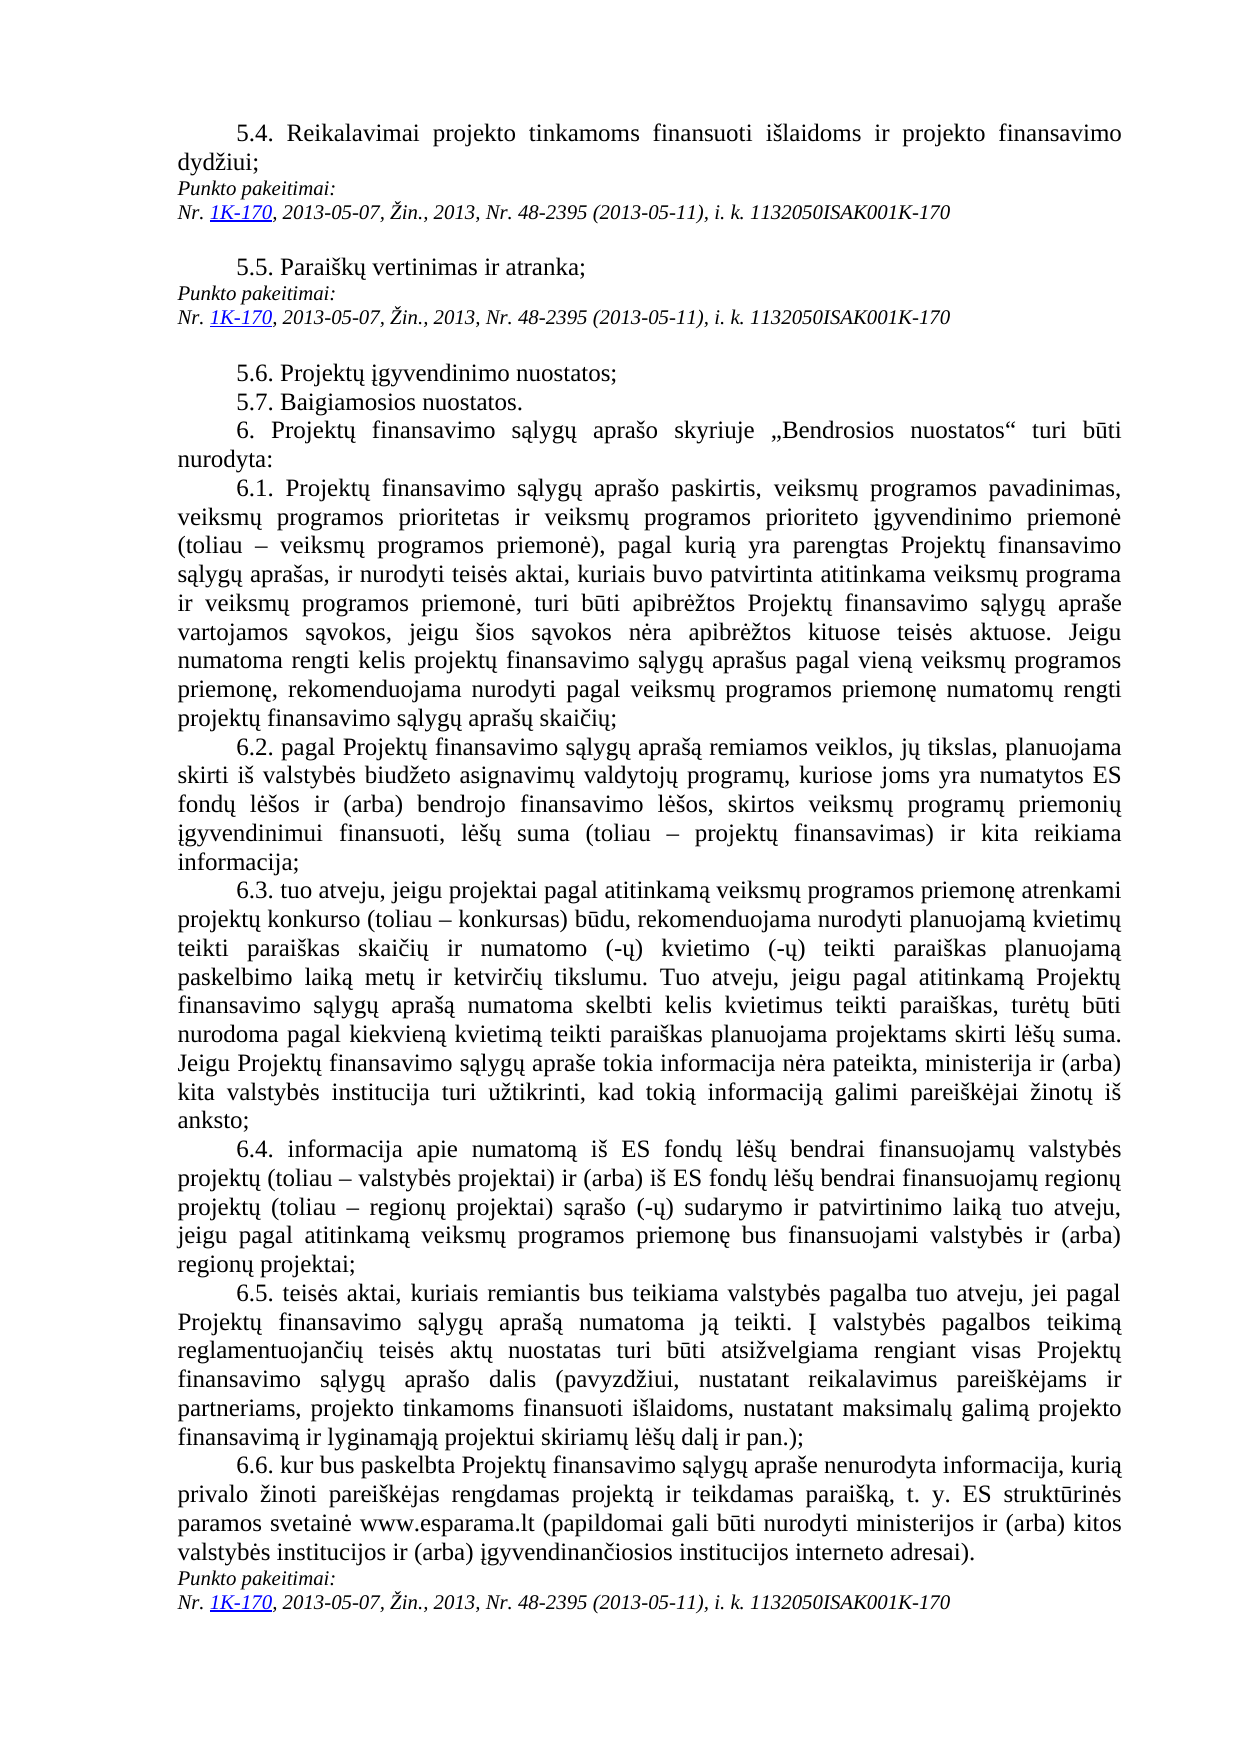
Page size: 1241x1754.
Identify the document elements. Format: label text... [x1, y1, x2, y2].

text 5.4. Reikalavimai projekto tinkamoms finansuoti išlaidoms ir projekto finansavimo dydžiui; [177, 118, 1122, 176]
text Punkto pakeitimai: [177, 281, 1122, 305]
text Nr. 1K-170, 2013-05-07, Žin., 2013, Nr. 48-2395 (2013-05-11), i. k. 1132050ISAK001K-170 [177, 305, 1122, 329]
text Punkto pakeitimai: [177, 1566, 1122, 1590]
text 6.6. kur bus paskelbta Projektų finansavimo sąlygų apraše nenurodyta informacija, kurią privalo žinoti pareiškėjas rengdamas projektą ir teikdamas paraišką, t. y. ES struktūrinės paramos svetainė www.esparama.lt (papildomai gali būti nurodyti ministerijos ir (arba) kitos valstybės institucijos ir (arba) įgyvendinančiosios institucijos interneto adresai). [177, 1451, 1122, 1566]
text 6.2. pagal Projektų finansavimo sąlygų aprašą remiamos veiklos, jų tikslas, planuojama skirti iš valstybės biudžeto asignavimų valdytojų programų, kuriose joms yra numatytos ES fondų lėšos ir (arba) bendrojo finansavimo lėšos, skirtos veiksmų programų priemonių įgyvendinimui finansuoti, lėšų suma (toliau – projektų finansavimas) ir kita reikiama informacija; [177, 732, 1122, 876]
text 6.3. tuo atveju, jeigu projektai pagal atitinkamą veiksmų programos priemonę atrenkami projektų konkurso (toliau – konkursas) būdu, rekomenduojama nurodyti planuojamą kvietimų teikti paraiškas skaičių ir numatomo (-ų) kvietimo (-ų) teikti paraiškas planuojamą paskelbimo laiką metų ir ketvirčių tikslumu. Tuo atveju, jeigu pagal atitinkamą Projektų finansavimo sąlygų aprašą numatoma skelbti kelis kvietimus teikti paraiškas, turėtų būti nurodoma pagal kiekvieną kvietimą teikti paraiškas planuojama projektams skirti lėšų suma. Jeigu Projektų finansavimo sąlygų apraše tokia informacija nėra pateikta, ministerija ir (arba) kita valstybės institucija turi užtikrinti, kad tokią informaciją galimi pareiškėjai žinotų iš anksto; [177, 876, 1122, 1134]
text 5.5. Paraiškų vertinimas ir atranka; [177, 252, 1122, 281]
text Nr. 1K-170, 2013-05-07, Žin., 2013, Nr. 48-2395 (2013-05-11), i. k. 1132050ISAK001K-170 [177, 1590, 1122, 1614]
text 5.7. Baigiamosios nuostatos. [177, 387, 1122, 416]
text Nr. 1K-170, 2013-05-07, Žin., 2013, Nr. 48-2395 (2013-05-11), i. k. 1132050ISAK001K-170 [177, 200, 1122, 224]
text 6.5. teisės aktai, kuriais remiantis bus teikiama valstybės pagalba tuo atveju, jei pagal Projektų finansavimo sąlygų aprašą numatoma ją teikti. Į valstybės pagalbos teikimą reglamentuojančių teisės aktų nuostatas turi būti atsižvelgiama rengiant visas Projektų finansavimo sąlygų aprašo dalis (pavyzdžiui, nustatant reikalavimus pareiškėjams ir partneriams, projekto tinkamoms finansuoti išlaidoms, nustatant maksimalų galimą projekto finansavimą ir lyginamąją projektui skiriamų lėšų dalį ir pan.); [177, 1278, 1122, 1451]
text 6.4. informacija apie numatomą iš ES fondų lėšų bendrai finansuojamų valstybės projektų (toliau – valstybės projektai) ir (arba) iš ES fondų lėšų bendrai finansuojamų regionų projektų (toliau – regionų projektai) sąrašo (-ų) sudarymo ir patvirtinimo laiką tuo atveju, jeigu pagal atitinkamą veiksmų programos priemonę bus finansuojami valstybės ir (arba) regionų projektai; [177, 1134, 1122, 1278]
text 5.6. Projektų įgyvendinimo nuostatos; [177, 358, 1122, 387]
text Punkto pakeitimai: [177, 176, 1122, 200]
text 6. Projektų finansavimo sąlygų aprašo skyriuje „Bendrosios nuostatos“ turi būti nurodyta: [177, 416, 1122, 473]
text 6.1. Projektų finansavimo sąlygų aprašo paskirtis, veiksmų programos pavadinimas, veiksmų programos prioritetas ir veiksmų programos prioriteto įgyvendinimo priemonė (toliau – veiksmų programos priemonė), pagal kurią yra parengtas Projektų finansavimo sąlygų aprašas, ir nurodyti teisės aktai, kuriais buvo patvirtinta atitinkama veiksmų programa ir veiksmų programos priemonė, turi būti apibrėžtos Projektų finansavimo sąlygų apraše vartojamos sąvokos, jeigu šios sąvokos nėra apibrėžtos kituose teisės aktuose. Jeigu numatoma rengti kelis projektų finansavimo sąlygų aprašus pagal vieną veiksmų programos priemonę, rekomenduojama nurodyti pagal veiksmų programos priemonę numatomų rengti projektų finansavimo sąlygų aprašų skaičių; [177, 473, 1122, 732]
